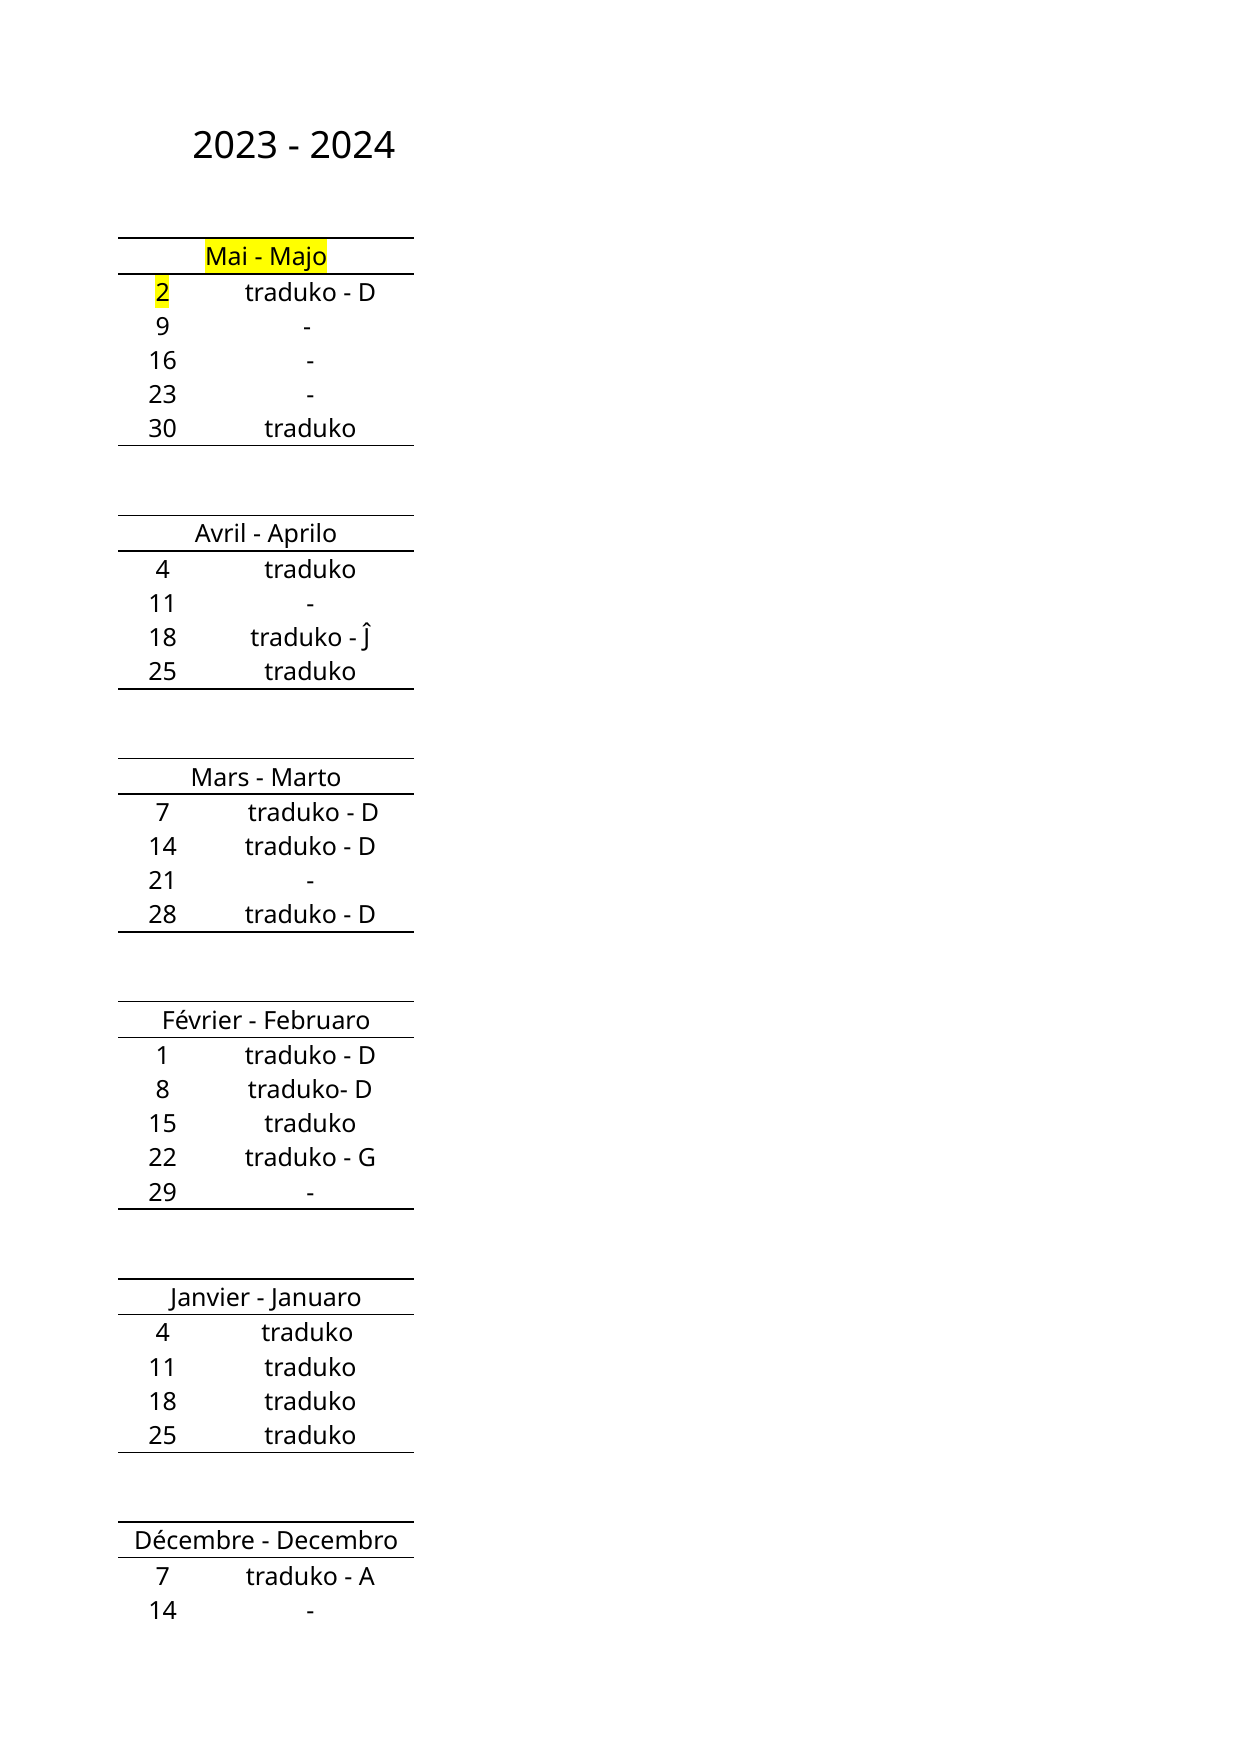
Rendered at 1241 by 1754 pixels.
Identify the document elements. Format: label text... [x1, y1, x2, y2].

table_cell 25 [118, 654, 207, 688]
table_header Avril - Aprilo [118, 516, 414, 550]
table_cell 22 [118, 1140, 207, 1174]
table_cell traduko - Ĵ [207, 620, 414, 654]
table_cell 1 [118, 1038, 207, 1072]
table_cell - [207, 309, 414, 343]
table_cell traduko [207, 654, 414, 688]
table_header Février - Februaro [118, 1002, 414, 1036]
table_cell 18 [118, 620, 207, 654]
table_cell traduko [207, 411, 414, 445]
table_cell traduko- D [207, 1072, 414, 1106]
table_cell traduko [207, 1315, 414, 1349]
table_cell - [207, 343, 414, 377]
table_cell 23 [118, 377, 207, 411]
table_cell 2 [118, 275, 207, 308]
table_cell - [207, 377, 414, 411]
table_cell traduko - D [207, 795, 414, 829]
table_cell 14 [118, 1592, 207, 1626]
table_cell traduko - G [207, 1140, 414, 1174]
table_cell traduko [207, 1417, 414, 1451]
table_cell 21 [118, 863, 207, 897]
table_cell 29 [118, 1174, 207, 1208]
table_cell traduko [207, 1106, 414, 1140]
table_cell 14 [118, 829, 207, 863]
table_cell 4 [118, 1315, 207, 1349]
table_header Janvier - Januaro [118, 1280, 414, 1313]
table_cell - [207, 863, 414, 897]
table_cell 9 [118, 309, 207, 343]
table_cell 25 [118, 1417, 207, 1451]
table_cell traduko - D [207, 829, 414, 863]
text 2023 - 2024 [118, 118, 1122, 169]
table_cell 7 [118, 795, 207, 829]
table_cell 7 [118, 1558, 207, 1592]
table_cell traduko [207, 1383, 414, 1417]
table_cell - [207, 1174, 414, 1208]
table_cell - [207, 586, 414, 620]
table_cell traduko - D [207, 897, 414, 931]
table_cell 18 [118, 1383, 207, 1417]
table_cell 15 [118, 1106, 207, 1140]
table_cell - [207, 1592, 414, 1626]
table_cell traduko - D [207, 1038, 414, 1072]
table_cell traduko - D [207, 275, 414, 308]
table_cell 28 [118, 897, 207, 931]
table_cell traduko - A [207, 1558, 414, 1592]
table_cell 4 [118, 552, 207, 586]
table_cell 11 [118, 1349, 207, 1383]
table_cell traduko [207, 1349, 414, 1383]
table_cell 16 [118, 343, 207, 377]
table_header Décembre - Decembro [118, 1523, 414, 1557]
table_header Mai - Majo [118, 239, 414, 273]
table_cell traduko [207, 552, 414, 586]
table_cell 8 [118, 1072, 207, 1106]
table_cell 30 [118, 411, 207, 445]
table_cell 11 [118, 586, 207, 620]
table_header Mars - Marto [118, 759, 414, 793]
